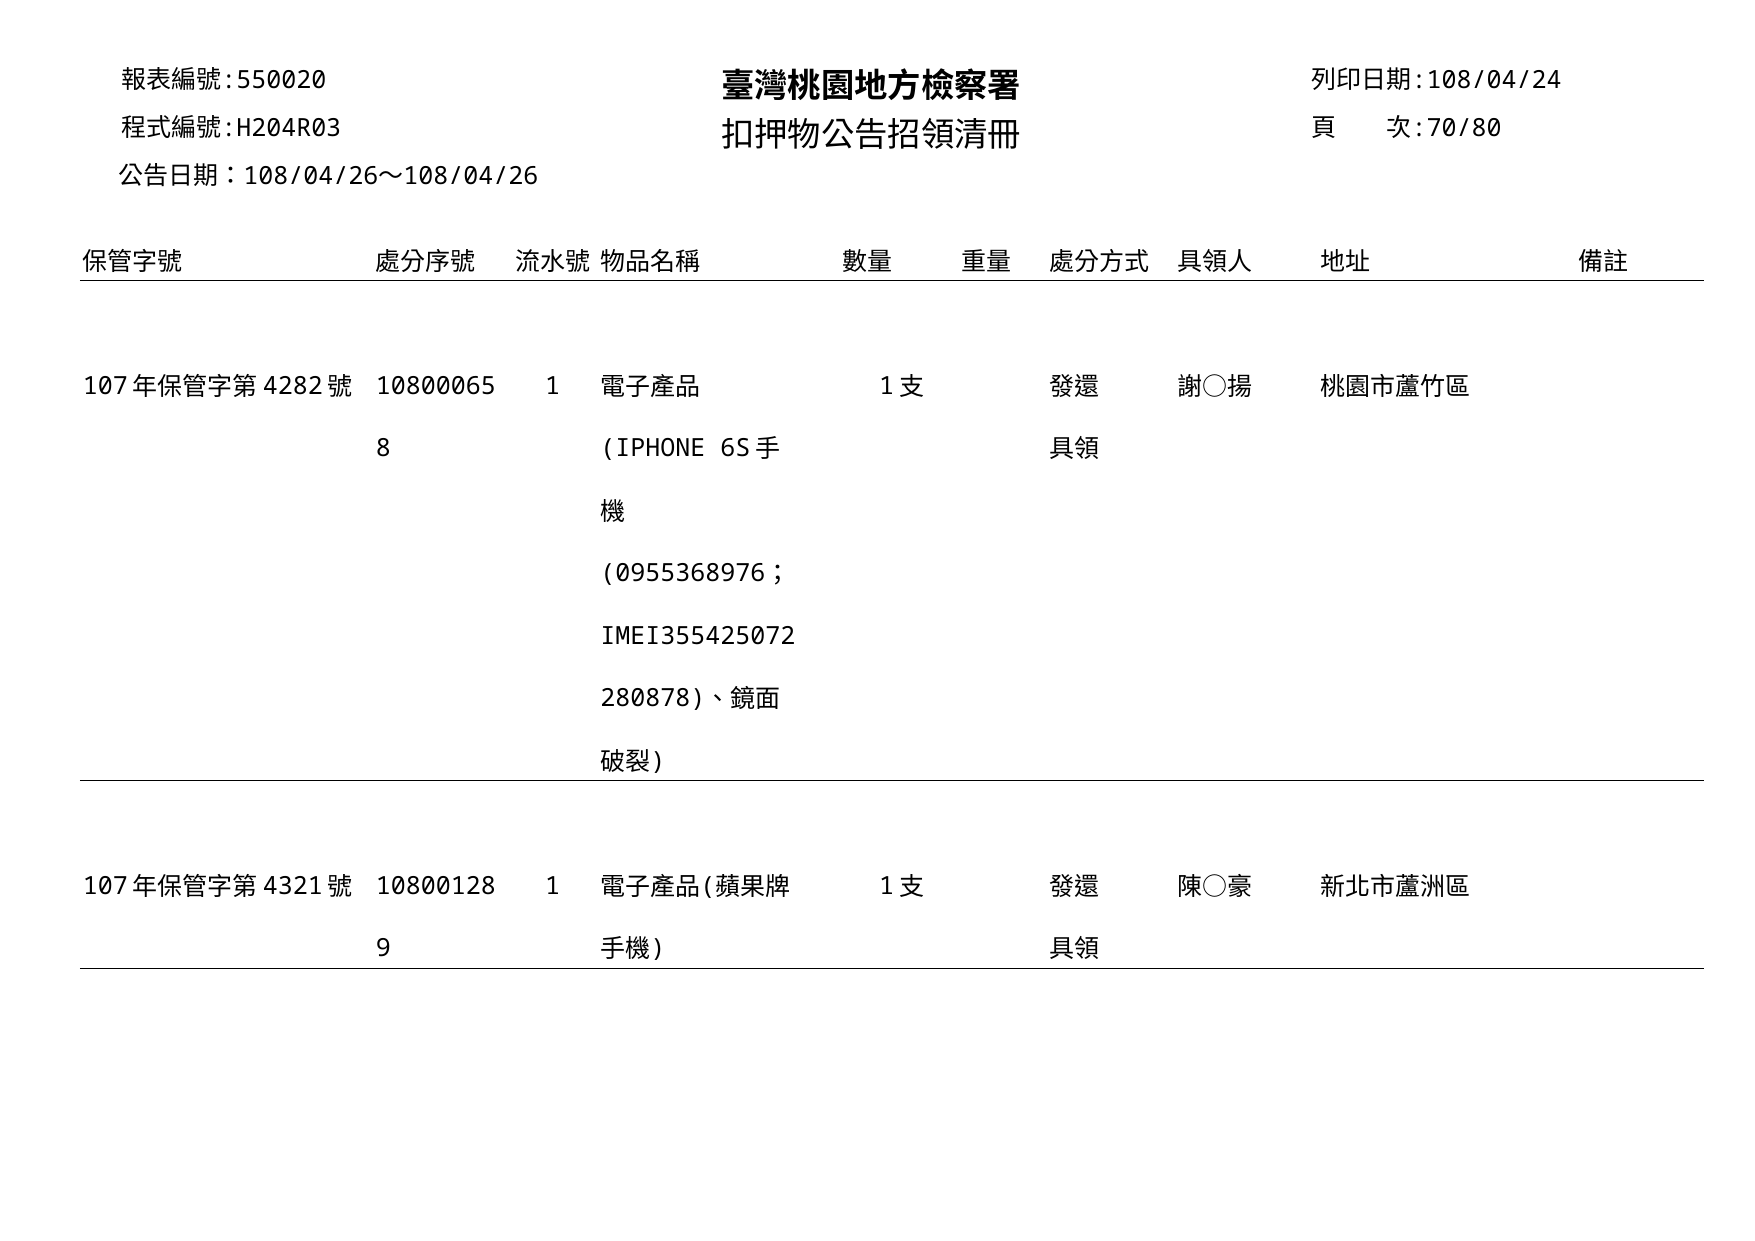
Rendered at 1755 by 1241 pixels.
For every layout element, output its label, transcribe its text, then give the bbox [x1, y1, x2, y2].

table_cell 1支 [808, 281, 927, 780]
table_cell 108000658 [373, 281, 507, 780]
table_header 保管字號 [80, 218, 373, 280]
table_header 處分序號 [373, 218, 507, 280]
table_header 數量 [808, 218, 927, 280]
table_cell 新北市蘆洲區 [1317, 781, 1575, 968]
table_header 物品名稱 [597, 218, 807, 280]
table_cell 桃園市蘆竹區 [1317, 281, 1575, 780]
table_cell [1575, 281, 1704, 780]
table_cell 108001289 [373, 781, 507, 968]
table_cell 1 [507, 781, 597, 968]
table_header 備註 [1575, 218, 1704, 280]
table_cell 107年保管字第4321號 [80, 781, 373, 968]
table_header 具領人 [1175, 218, 1317, 280]
table_header 流水號 [507, 218, 597, 280]
table_cell 電子產品(IPHONE 6S手機(0955368976；IMEI355425072280878)、鏡面破裂) [597, 281, 807, 780]
table_cell [927, 281, 1046, 780]
table_header 地址 [1317, 218, 1575, 280]
table_header 處分方式 [1046, 218, 1175, 280]
table_cell 發還 具領 [1046, 281, 1175, 780]
table_cell 發還 具領 [1046, 781, 1175, 968]
table_cell 1 [507, 281, 597, 780]
table_cell 電子產品(蘋果牌手機) [597, 781, 807, 968]
table_cell 謝○揚 [1175, 281, 1317, 780]
table_cell [1575, 781, 1704, 968]
table_cell 107年保管字第4282號 [80, 281, 373, 780]
table_header 重量 [927, 218, 1046, 280]
table_cell 陳○豪 [1175, 781, 1317, 968]
table_cell 1支 [808, 781, 927, 968]
table_cell [927, 781, 1046, 968]
